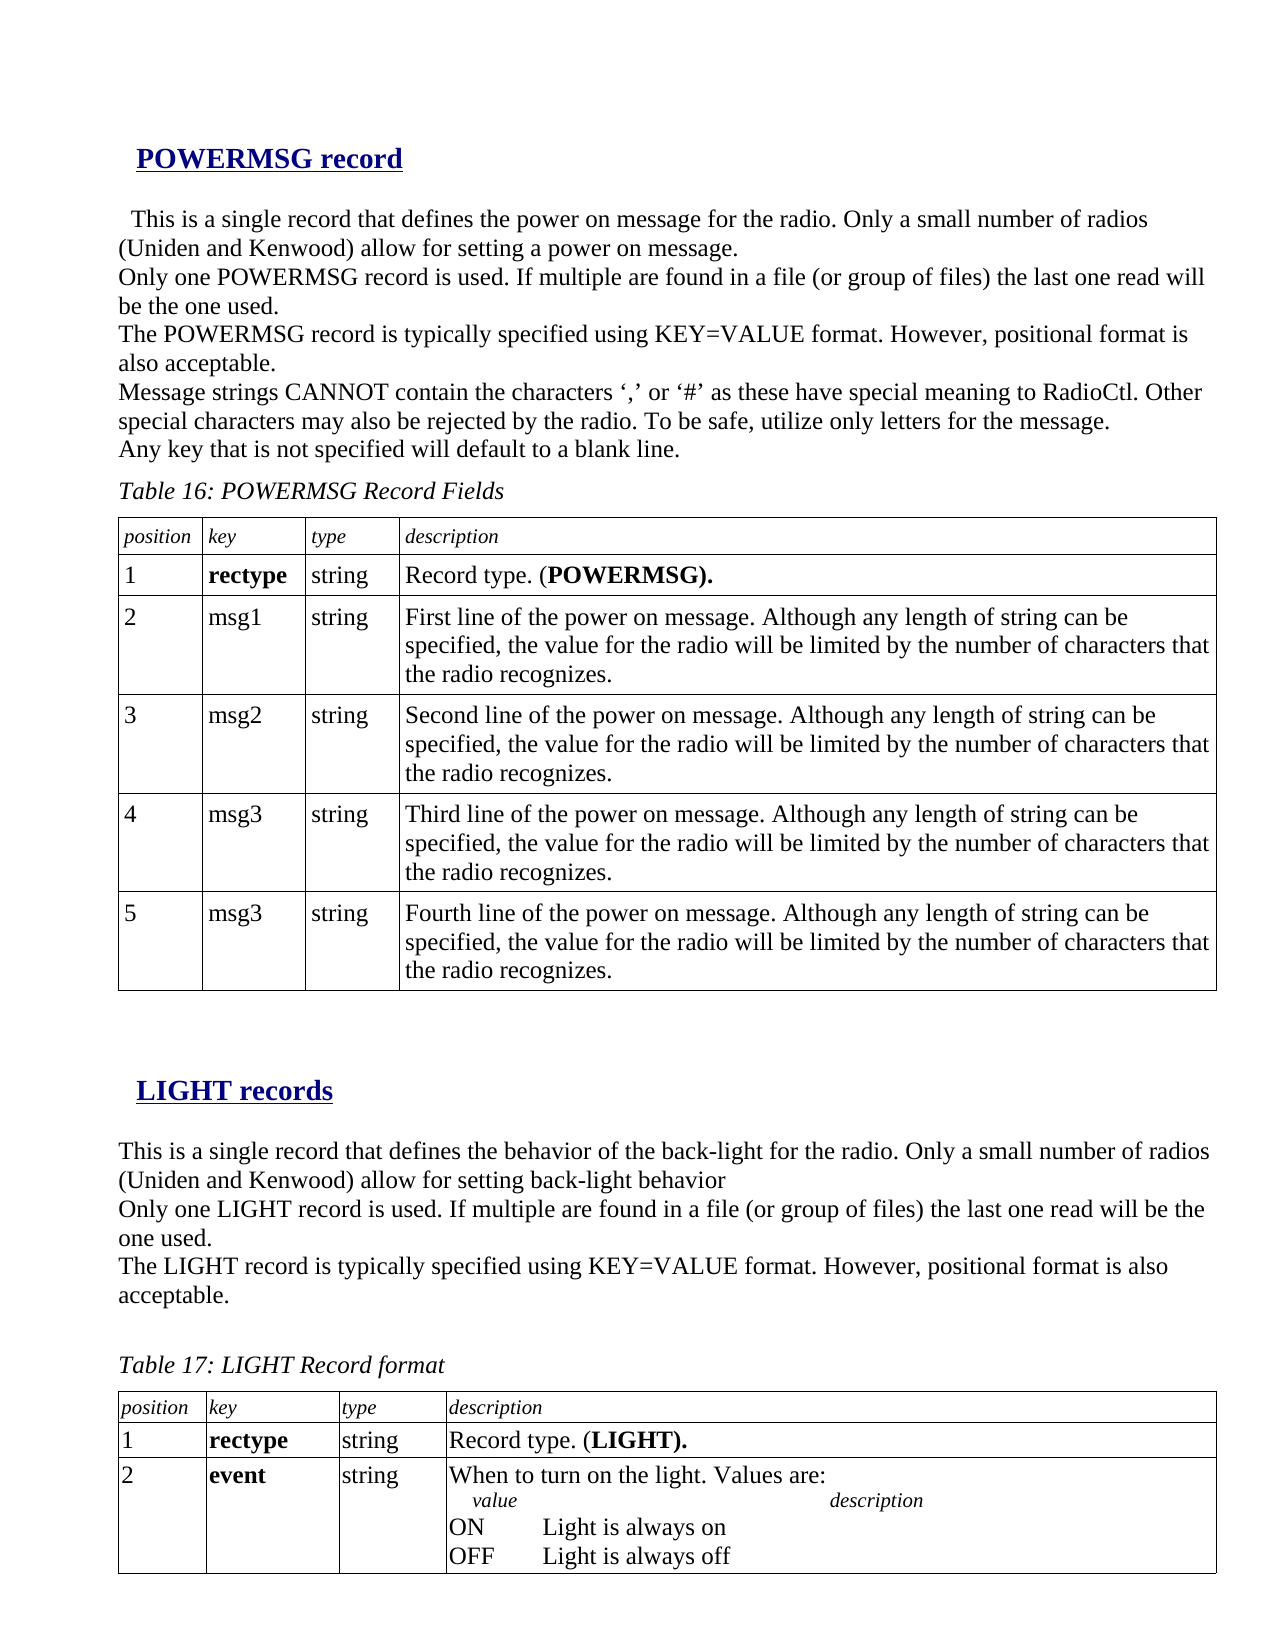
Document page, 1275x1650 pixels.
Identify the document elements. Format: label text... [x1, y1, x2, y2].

table_header description [542, 1489, 1213, 1512]
subtitle LIGHT records [136, 1073, 1216, 1107]
table_cell Second line of the power on message. Although any length of string can be specified, the value for the radio will be limited by the number of characters that the radio recognizes. [400, 695, 1216, 792]
text Table 17: LIGHT Record format [118, 1350, 1216, 1379]
table_cell 4 [119, 794, 202, 891]
table_cell Light is always on [542, 1513, 1213, 1541]
table_cell 3 [119, 695, 202, 792]
table_cell 1 [119, 555, 202, 595]
table_header key [207, 1392, 339, 1422]
table_cell string [340, 1458, 446, 1573]
table_header position [119, 1392, 206, 1422]
table_cell msg3 [203, 794, 305, 891]
table_cell string [340, 1423, 446, 1457]
text Table 16: POWERMSG Record Fields [118, 476, 1216, 504]
table_cell 1 [119, 1423, 206, 1457]
table_cell OFF [449, 1541, 542, 1570]
table_cell rectype [203, 555, 305, 595]
table_cell ON [449, 1513, 542, 1541]
text The LIGHT record is typically specified using KEY=VALUE format. However, positional format is also acceptable. [118, 1251, 1216, 1309]
subtitle POWERMSG record [136, 142, 1216, 175]
table_cell Third line of the power on message. Although any length of string can be specified, the value for the radio will be limited by the number of characters that the radio recognizes. [400, 794, 1216, 891]
text This is a single record that defines the power on message for the radio. Only a small number of radios (Uniden and Kenwood) allow for setting a power on message. [118, 204, 1216, 262]
text Only one POWERMSG record is used. If multiple are found in a file (or group of files) the last one read will be the one used. [118, 262, 1216, 319]
table_header type [306, 518, 399, 554]
table_cell msg1 [203, 596, 305, 694]
table_header key [203, 518, 305, 554]
table_cell 2 [119, 1458, 206, 1573]
table_cell Record type. (POWERMSG). [400, 555, 1216, 595]
table_header value [449, 1489, 542, 1512]
table_cell string [306, 695, 399, 792]
table_cell Record type. (LIGHT). [447, 1423, 1216, 1457]
table_cell msg2 [203, 695, 305, 792]
table_cell First line of the power on message. Although any length of string can be specified, the value for the radio will be limited by the number of characters that the radio recognizes. [400, 596, 1216, 694]
text Any key that is not specified will default to a blank line. [118, 434, 1216, 463]
table_cell event [207, 1458, 339, 1573]
text This is a single record that defines the behavior of the back-light for the radio. Only a small number of radios (Uniden and Kenwood) allow for setting back-light behavior [118, 1136, 1216, 1194]
text The POWERMSG record is typically specified using KEY=VALUE format. However, positional format is also acceptable. [118, 319, 1216, 377]
text Message strings CANNOT contain the characters ‘,’ or ‘#’ as these have special meaning to RadioCtl. Other special characters may also be rejected by the radio. To be safe, utilize only letters for the message. [118, 377, 1216, 434]
table_header description [447, 1392, 1216, 1422]
table_cell string [306, 555, 399, 595]
table_header description [400, 518, 1216, 554]
table_header type [340, 1392, 446, 1422]
table_cell Light is always off [542, 1541, 1213, 1570]
table_cell When to turn on the light. Values are: [447, 1458, 1216, 1573]
table_cell 2 [119, 596, 202, 694]
table_cell msg3 [203, 892, 305, 990]
table_cell string [306, 596, 399, 694]
text Only one LIGHT record is used. If multiple are found in a file (or group of files) the last one read will be the one used. [118, 1194, 1216, 1251]
table_cell 5 [119, 892, 202, 990]
table_cell string [306, 892, 399, 990]
table_header position [119, 518, 202, 554]
table_cell string [306, 794, 399, 891]
table_cell rectype [207, 1423, 339, 1457]
table_cell Fourth line of the power on message. Although any length of string can be specified, the value for the radio will be limited by the number of characters that the radio recognizes. [400, 892, 1216, 990]
